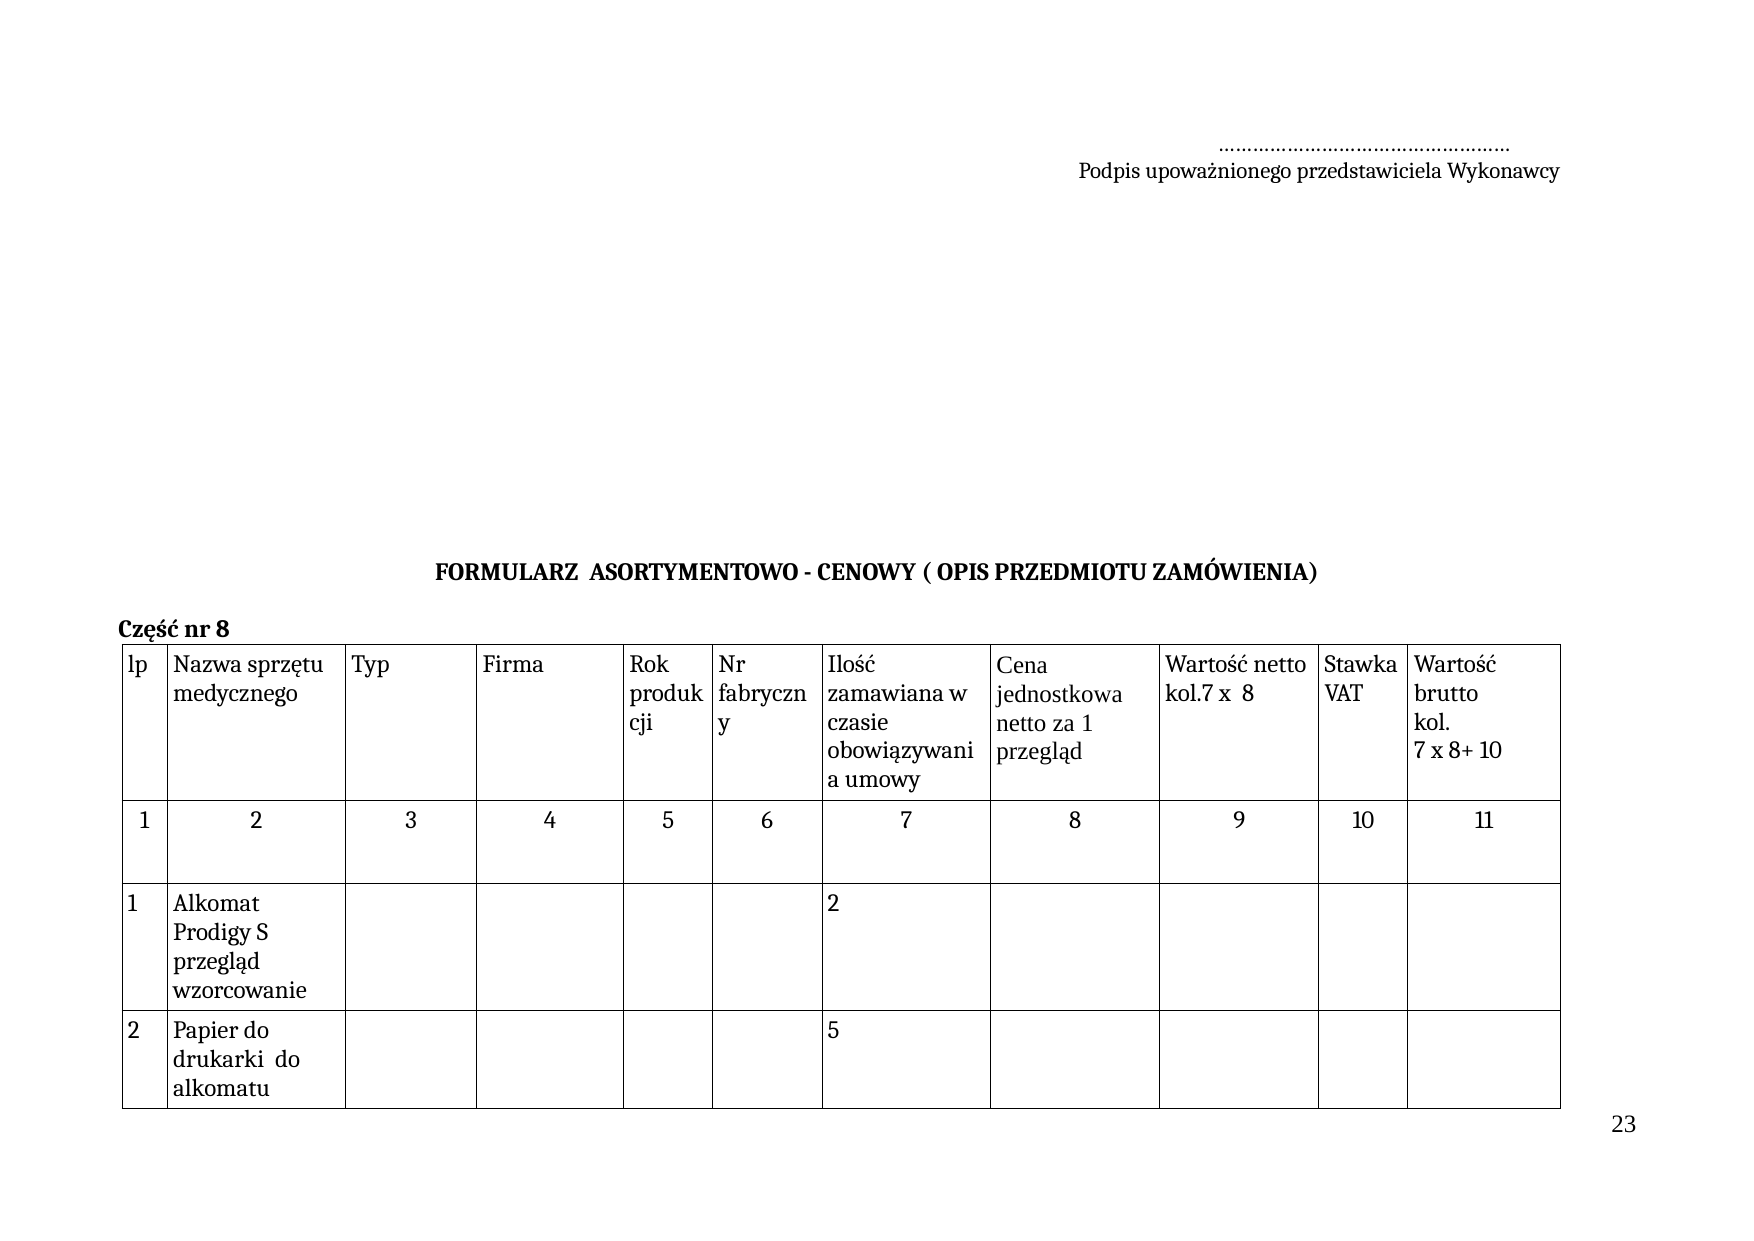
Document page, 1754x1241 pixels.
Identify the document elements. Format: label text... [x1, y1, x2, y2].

table_cell 2 [123, 1011, 167, 1108]
table_cell 2 [823, 884, 990, 1010]
table_header Ilość zamawiana w czasie obowiązywania umowy [823, 645, 990, 800]
table_cell [346, 1011, 476, 1108]
table_cell 5 [823, 1011, 990, 1108]
table_header Cena jednostkowa netto za 1 przegląd [991, 645, 1159, 800]
table_cell 1 [123, 801, 167, 883]
text Część nr 8 [118, 615, 1636, 644]
table_cell [1160, 884, 1318, 1010]
table_cell [991, 1011, 1159, 1108]
table_header Nr fabryczny [713, 645, 822, 800]
text …………………………………………… [118, 131, 1636, 158]
table_cell Papier do drukarki do alkomatu [168, 1011, 345, 1108]
table_header lp [123, 645, 167, 800]
table_cell 1 [123, 884, 167, 1010]
table_cell [991, 884, 1159, 1010]
table_header Wartość brutto kol. 7 x 8+ 10 [1408, 645, 1560, 800]
table_cell [477, 1011, 623, 1108]
table_cell [624, 884, 712, 1010]
table_cell 7 [823, 801, 990, 883]
table_header Firma [477, 645, 623, 800]
table_cell 2 [168, 801, 345, 883]
table_cell [1408, 884, 1560, 1010]
table_cell 4 [477, 801, 623, 883]
table_header Nazwa sprzętu medycznego [168, 645, 345, 800]
table_cell [713, 1011, 822, 1108]
table_cell 5 [624, 801, 712, 883]
table_header Typ [346, 645, 476, 800]
table_cell 8 [991, 801, 1159, 883]
table_cell [1408, 1011, 1560, 1108]
table_cell [1319, 1011, 1407, 1108]
text FORMULARZ ASORTYMENTOWO - CENOWY ( OPIS PRZEDMIOTU ZAMÓWIENIA) [118, 558, 1636, 586]
table_cell [346, 884, 476, 1010]
table_cell [477, 884, 623, 1010]
table_cell [713, 884, 822, 1010]
table_cell [624, 1011, 712, 1108]
table_cell [1160, 1011, 1318, 1108]
table_cell 11 [1408, 801, 1560, 883]
table_cell 10 [1319, 801, 1407, 883]
table_cell [1319, 884, 1407, 1010]
table_header Wartość netto kol.7 x 8 [1160, 645, 1318, 800]
table_cell Alkomat Prodigy S przegląd wzorcowanie [168, 884, 345, 1010]
text Podpis upoważnionego przedstawiciela Wykonawcy [118, 158, 1636, 184]
table_cell 6 [713, 801, 822, 883]
table_header Rok produkcji [624, 645, 712, 800]
table_cell 9 [1160, 801, 1318, 883]
table_cell 3 [346, 801, 476, 883]
table_header Stawka VAT [1319, 645, 1407, 800]
